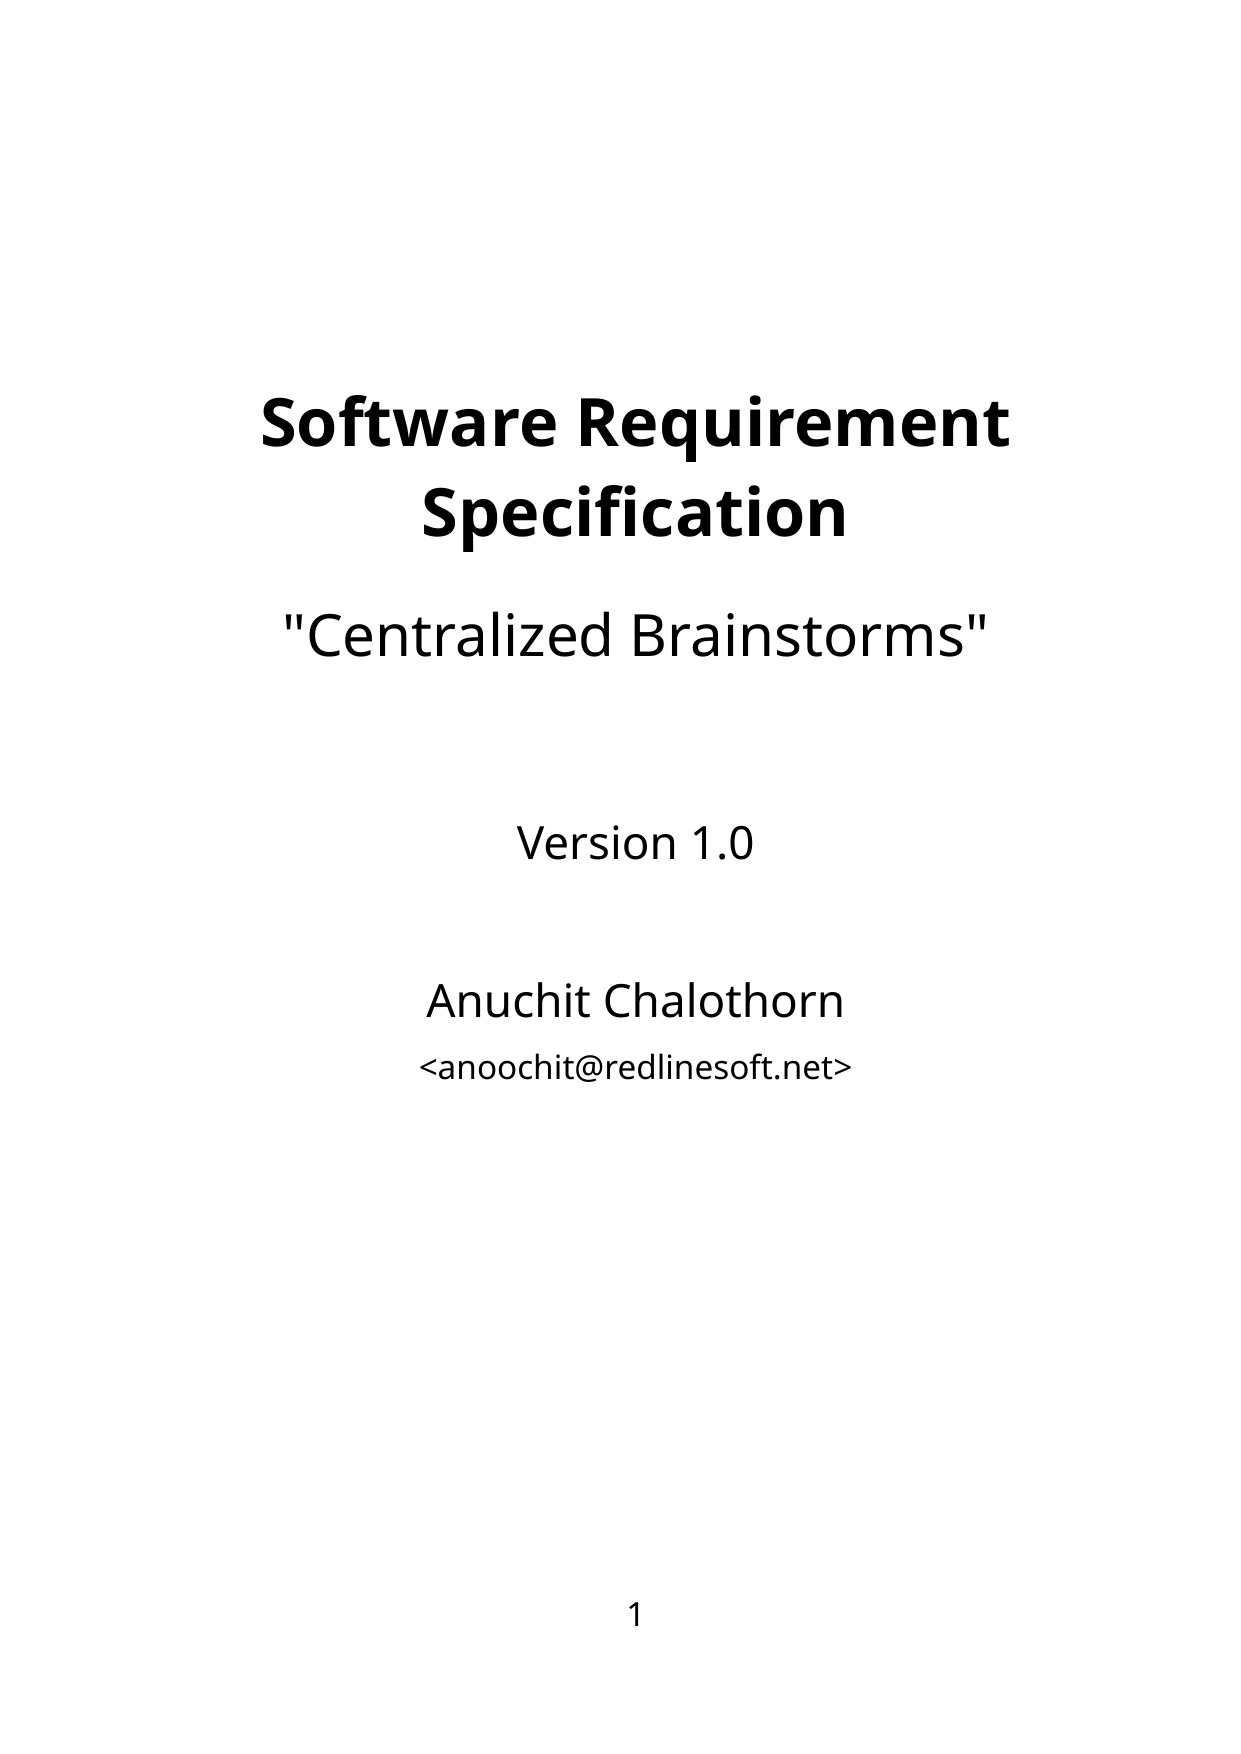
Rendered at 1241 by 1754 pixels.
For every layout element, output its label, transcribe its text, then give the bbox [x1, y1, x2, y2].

subtitle Anuchit Chalothorn [148, 969, 1123, 1031]
subtitle Version 1.0 [148, 811, 1123, 873]
text <anoochit@redlinesoft.net> [148, 1043, 1123, 1089]
subtitle Software Requirement Specification [148, 375, 1123, 556]
subtitle "Centralized Brainstorms" [148, 594, 1123, 673]
